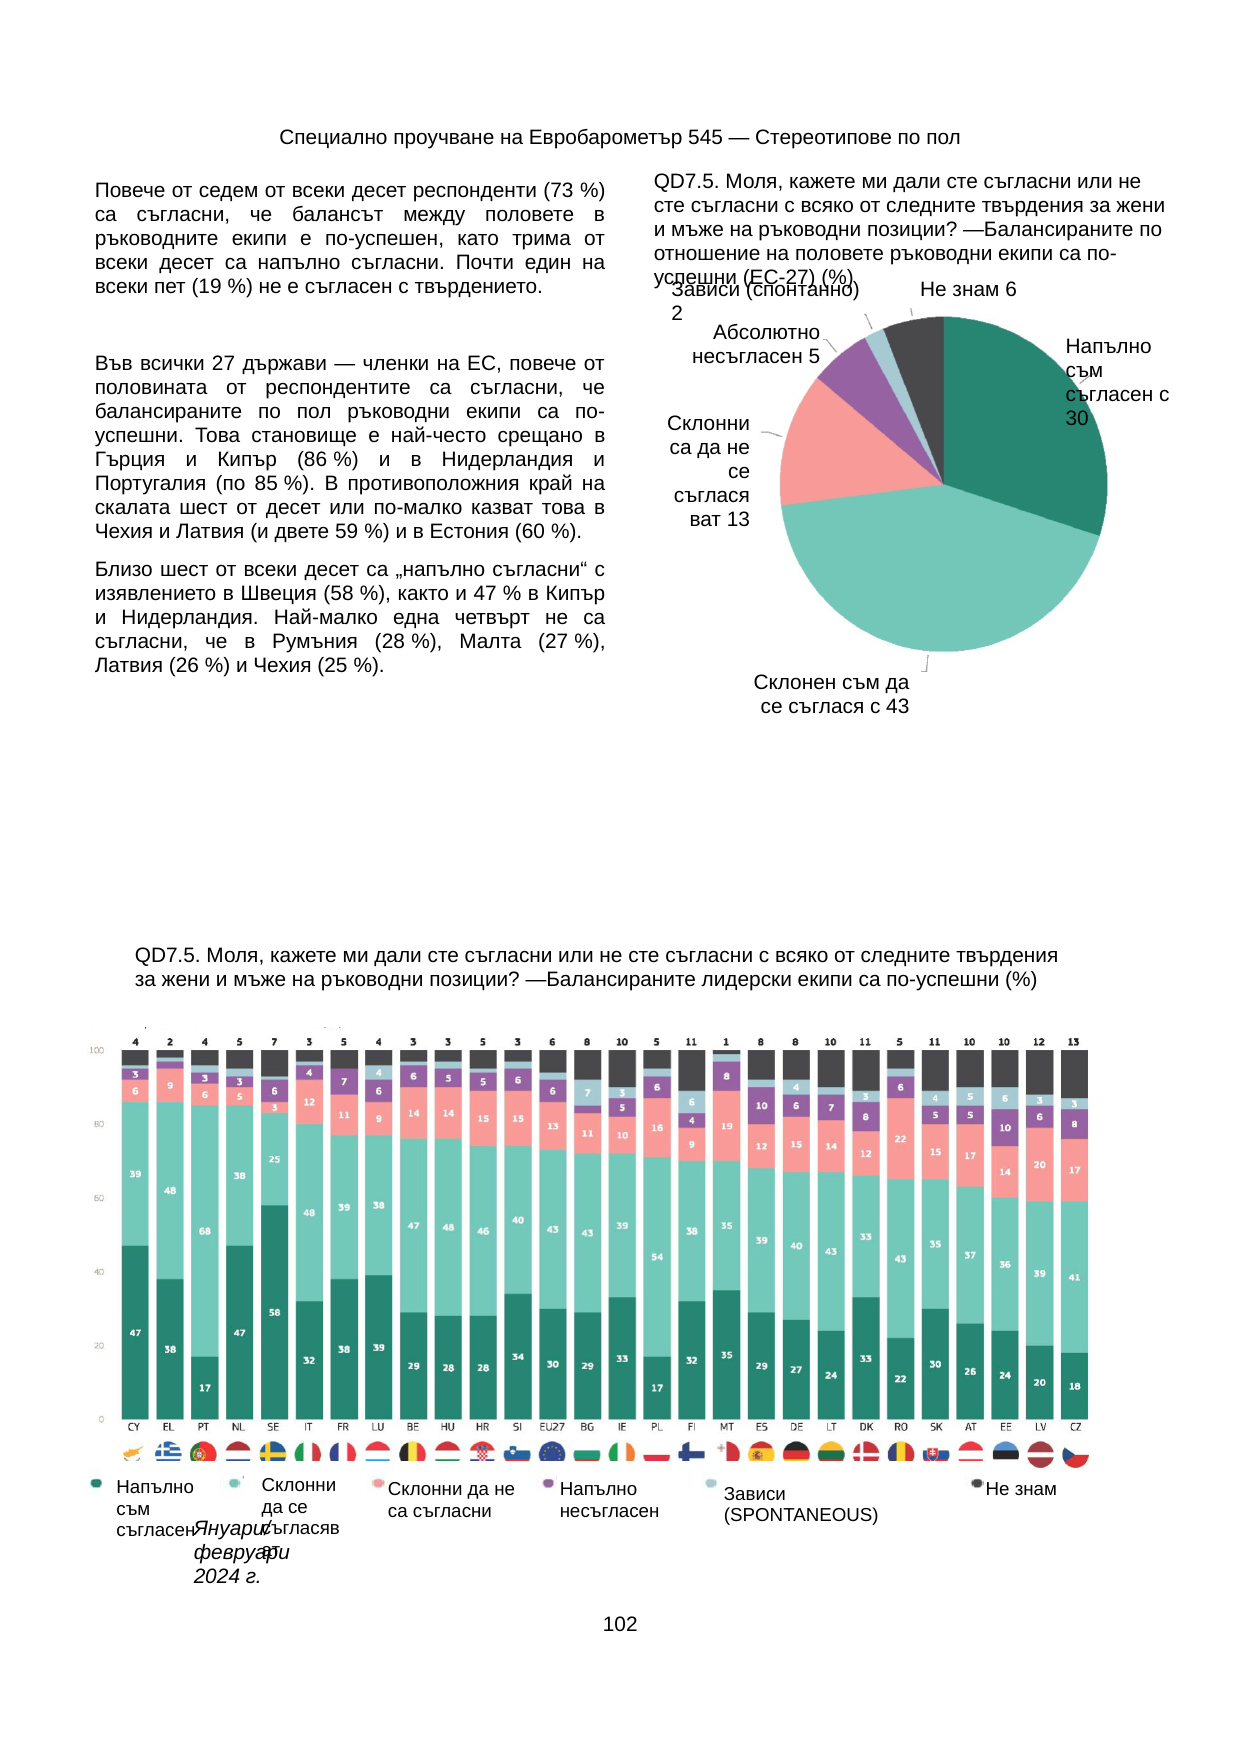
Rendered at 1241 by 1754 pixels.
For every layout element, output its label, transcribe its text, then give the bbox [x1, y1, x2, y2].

picture [78, 1027, 1095, 1498]
picture [759, 308, 1112, 672]
text Във всички 27 държави — членки на ЕС, повече от половината от респондентите са съгласни, че балансираните по пол ръководни екипи са по-успешни. Това становище е най-често срещано в Гърция и Кипър (86 %) и в Нидерландия и Португалия (по 85 %). В противоположния край на скалата шест от десет или по-малко казват това в Чехия и Латвия (и двете 59 %) и в Естония (60 %). [94, 351, 605, 543]
picture [470, 1486, 475, 1494]
text Повече от седем от всеки десет респонденти (73 %) са съгласни, че балансът между половете в ръководните екипи е по-успешен, като трима от всеки десет са напълно съгласни. Почти един на всеки пет (19 %) не е съгласен с твърдението. [94, 178, 605, 298]
text Близо шест от всеки десет са „напълно съгласни“ с изявлението в Швеция (58 %), както и 47 % в Кипър и Нидерландия. Най-малко една четвърт не са съгласни, че в Румъния (28 %), Малта (27 %), Латвия (26 %) и Чехия (25 %). [94, 557, 605, 677]
